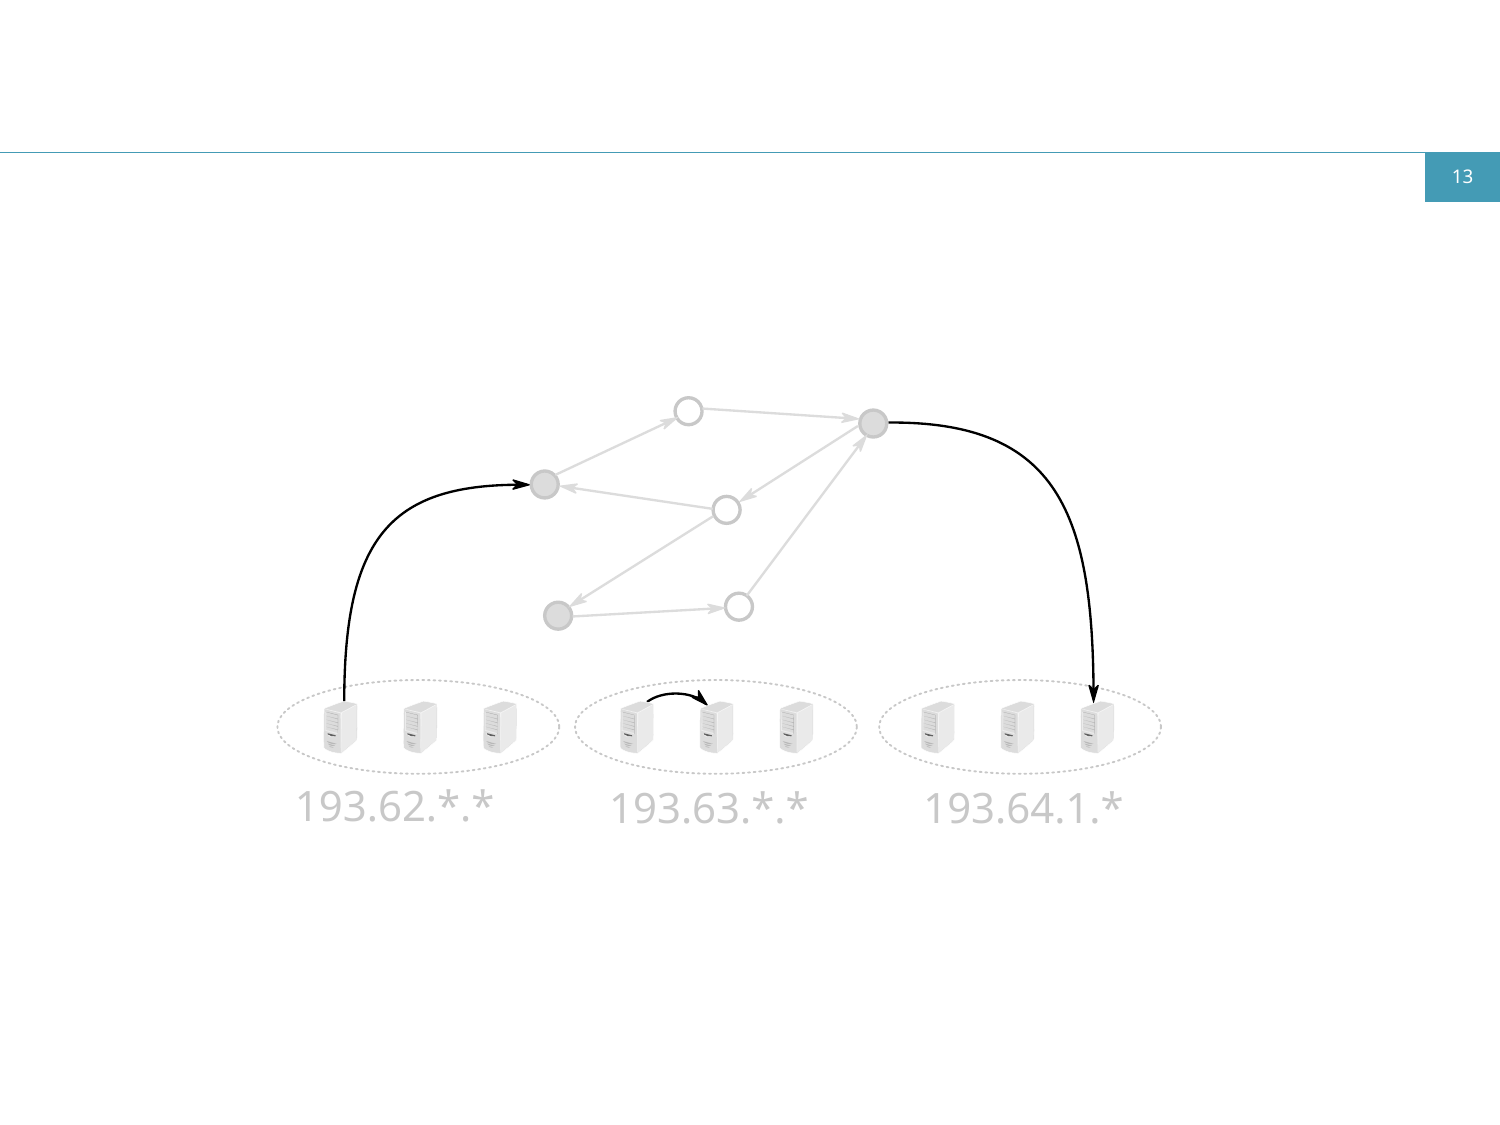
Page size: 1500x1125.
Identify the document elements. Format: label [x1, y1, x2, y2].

picture [271, 348, 1171, 826]
